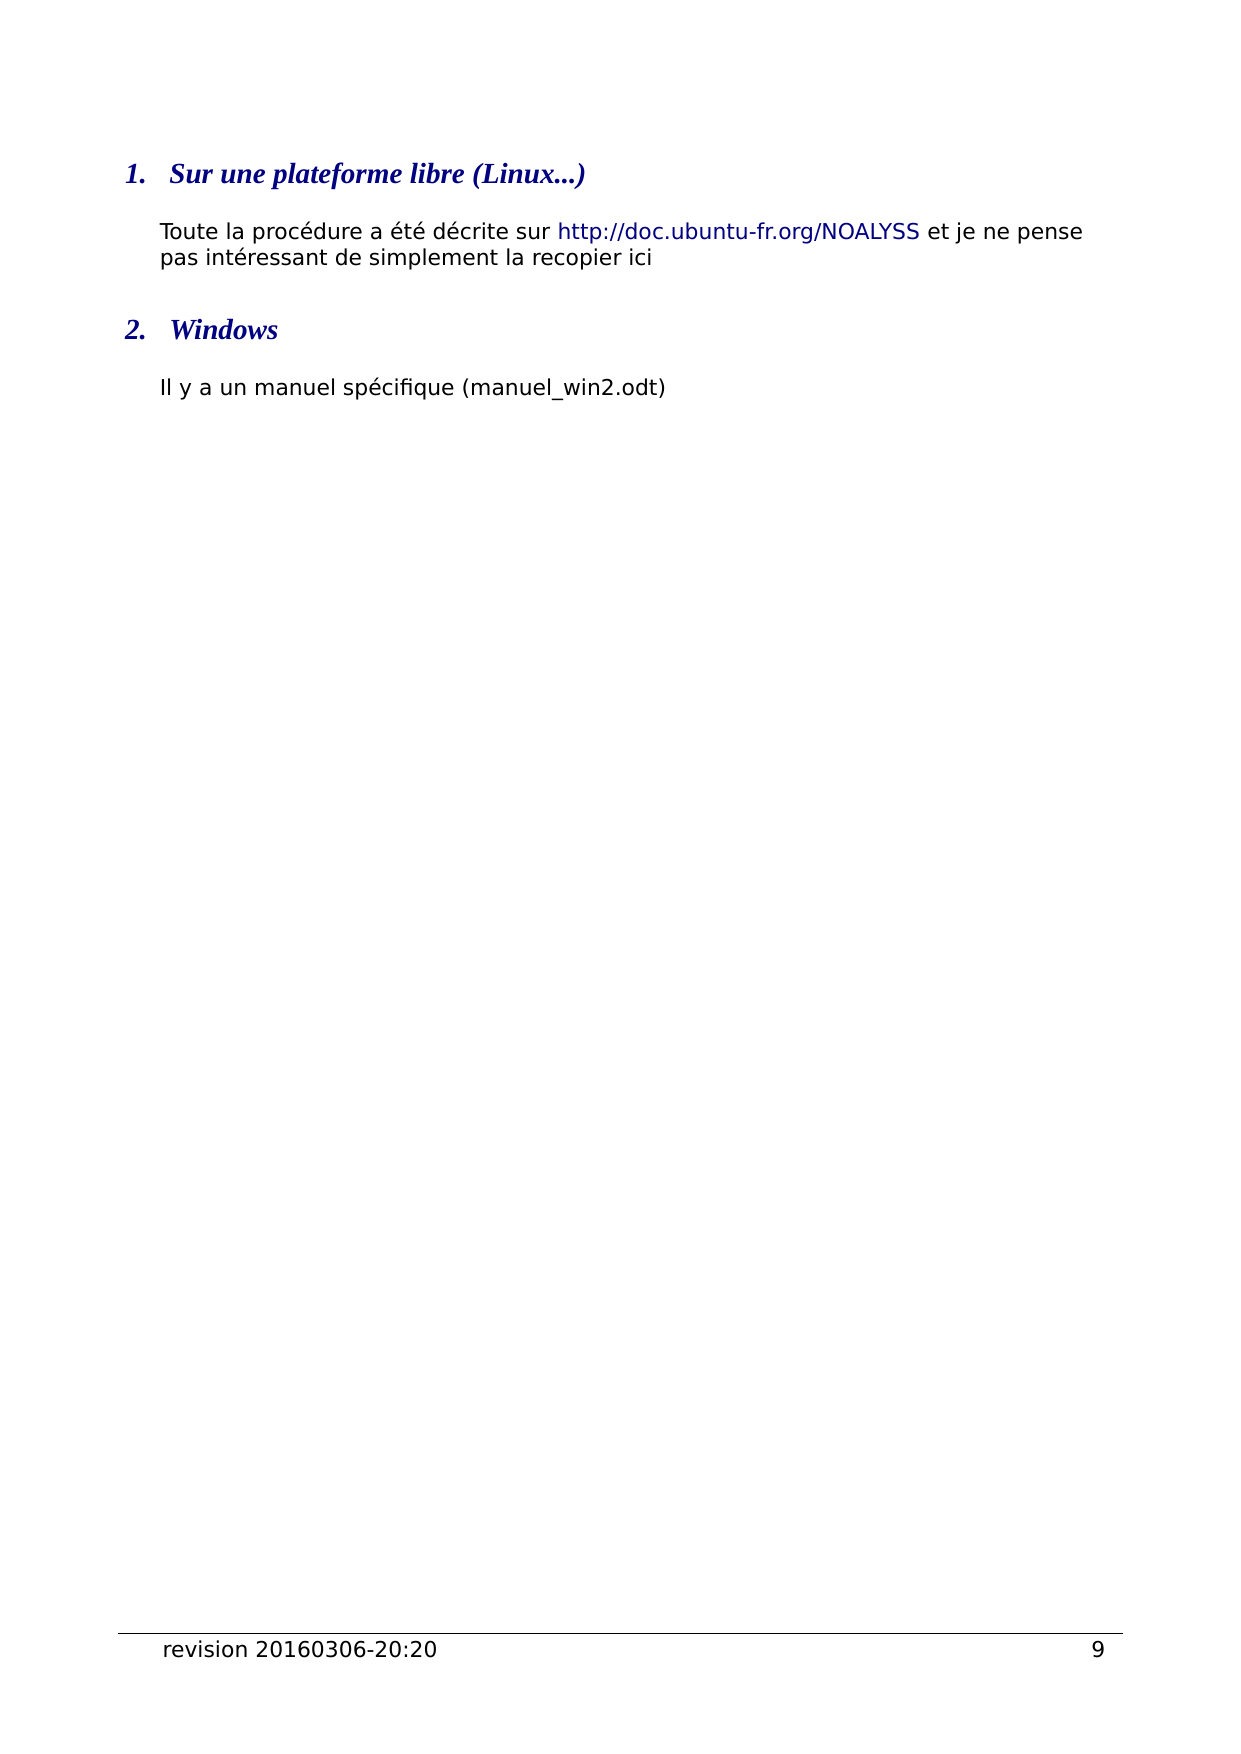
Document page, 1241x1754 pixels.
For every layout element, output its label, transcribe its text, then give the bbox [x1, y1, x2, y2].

subtitle Windows [117, 312, 1123, 346]
subtitle Sur une plateforme libre (Linux...) [117, 156, 1123, 189]
text Toute la procédure a été décrite sur http://doc.ubuntu-fr.org/NOALYSS et je ne pense pas intéressant de simplement la recopier ici [159, 219, 1123, 270]
text Il y a un manuel spécifique (manuel_win2.odt) [159, 375, 1123, 401]
